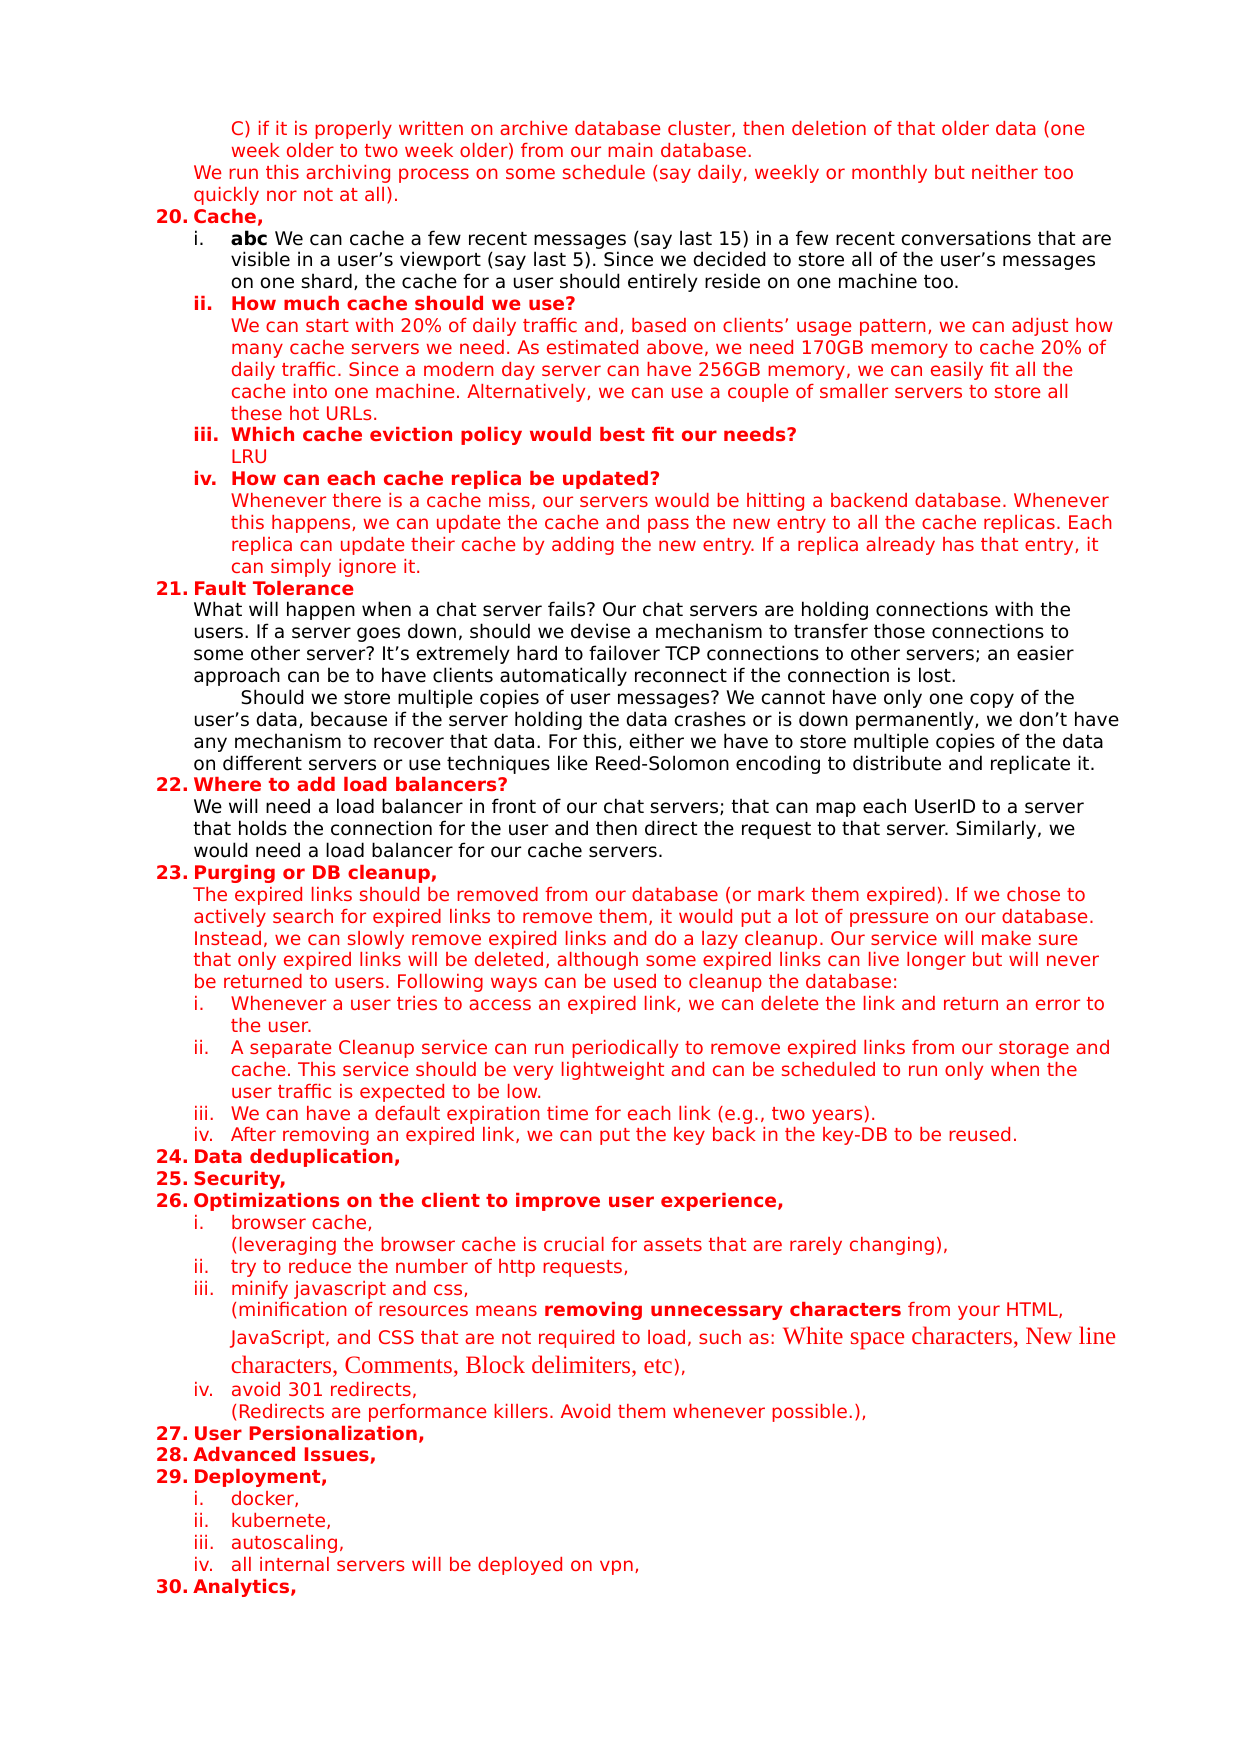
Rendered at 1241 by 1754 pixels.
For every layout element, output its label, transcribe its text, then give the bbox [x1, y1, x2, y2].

list kubernete, [193, 1510, 1122, 1532]
list Deployment, [156, 1466, 1122, 1488]
list Security, [156, 1168, 1122, 1190]
list What will happen when a chat server fails? Our chat servers are holding connections with the users. If a server goes down, should we devise a mechanism to transfer those connections to some other server? It’s extremely hard to failover TCP connections to other servers; an easier approach can be to have clients automatically reconnect if the connection is lost. [156, 599, 1122, 687]
list all internal servers will be deployed on vpn, [193, 1554, 1122, 1576]
list We will need a load balancer in front of our chat servers; that can map each UserID to a server that holds the connection for the user and then direct the request to that server. Similarly, we would need a load balancer for our cache servers. [156, 796, 1122, 862]
list We run this archiving process on some schedule (say daily, weekly or monthly but neither too quickly nor not at all). [156, 162, 1122, 206]
list Fault Tolerance [156, 577, 1122, 599]
list We can have a default expiration time for each link (e.g., two years). [193, 1102, 1122, 1124]
list How can each cache replica be updated? [193, 468, 1122, 490]
list User Persionalization, [156, 1422, 1122, 1444]
list browser cache, [193, 1212, 1122, 1234]
list Advanced Issues, [156, 1444, 1122, 1466]
list avoid 301 redirects, [193, 1379, 1122, 1401]
list Purging or DB cleanup, [156, 862, 1122, 884]
list After removing an expired link, we can put the key back in the key-DB to be reused. [193, 1124, 1122, 1146]
list How much cache should we use? [193, 293, 1122, 315]
list Where to add load balancers? [156, 774, 1122, 796]
list (minification of resources means removing unnecessary characters from your HTML, JavaScript, and CSS that are not required to load, such as: White space characters, New line characters, Comments, Block delimiters, etc), [193, 1299, 1122, 1379]
list Which cache eviction policy would best fit our needs? [193, 424, 1122, 446]
list Should we store multiple copies of user messages? We cannot have only one copy of the user’s data, because if the server holding the data crashes or is down permanently, we don’t have any mechanism to recover that data. For this, either we have to store multiple copies of the data on different servers or use techniques like Reed-Solomon encoding to distribute and replicate it. [156, 687, 1122, 774]
list Optimizations on the client to improve user experience, [156, 1190, 1122, 1212]
list Analytics, [156, 1576, 1122, 1597]
list The expired links should be removed from our database (or mark them expired). If we chose to actively search for expired links to remove them, it would put a lot of pressure on our database. Instead, we can slowly remove expired links and do a lazy cleanup. Our service will make sure that only expired links will be deleted, although some expired links can live longer but will never be returned to users. Following ways can be used to cleanup the database: [156, 884, 1122, 993]
list Cache, [156, 206, 1122, 227]
list (Redirects are performance killers. Avoid them whenever possible.), [193, 1401, 1122, 1422]
list Data deduplication, [156, 1146, 1122, 1168]
list LRU [193, 446, 1122, 468]
list We can start with 20% of daily traffic and, based on clients’ usage pattern, we can adjust how many cache servers we need. As estimated above, we need 170GB memory to cache 20% of daily traffic. Since a modern day server can have 256GB memory, we can easily fit all the cache into one machine. Alternatively, we can use a couple of smaller servers to store all these hot URLs. [193, 315, 1122, 424]
list autoscaling, [193, 1532, 1122, 1554]
list C) if it is properly written on archive database cluster, then deletion of that older data (one week older to two week older) from our main database. [193, 118, 1122, 162]
list docker, [193, 1488, 1122, 1510]
list A separate Cleanup service can run periodically to remove expired links from our storage and cache. This service should be very lightweight and can be scheduled to run only when the user traffic is expected to be low. [193, 1037, 1122, 1102]
list (leveraging the browser cache is crucial for assets that are rarely changing), [193, 1234, 1122, 1256]
list minify javascript and css, [193, 1277, 1122, 1299]
list Whenever a user tries to access an expired link, we can delete the link and return an error to the user. [193, 993, 1122, 1037]
list try to reduce the number of http requests, [193, 1256, 1122, 1277]
list Whenever there is a cache miss, our servers would be hitting a backend database. Whenever this happens, we can update the cache and pass the new entry to all the cache replicas. Each replica can update their cache by adding the new entry. If a replica already has that entry, it can simply ignore it. [193, 490, 1122, 577]
list abc We can cache a few recent messages (say last 15) in a few recent conversations that are visible in a user’s viewport (say last 5). Since we decided to store all of the user’s messages on one shard, the cache for a user should entirely reside on one machine too. [193, 227, 1122, 293]
